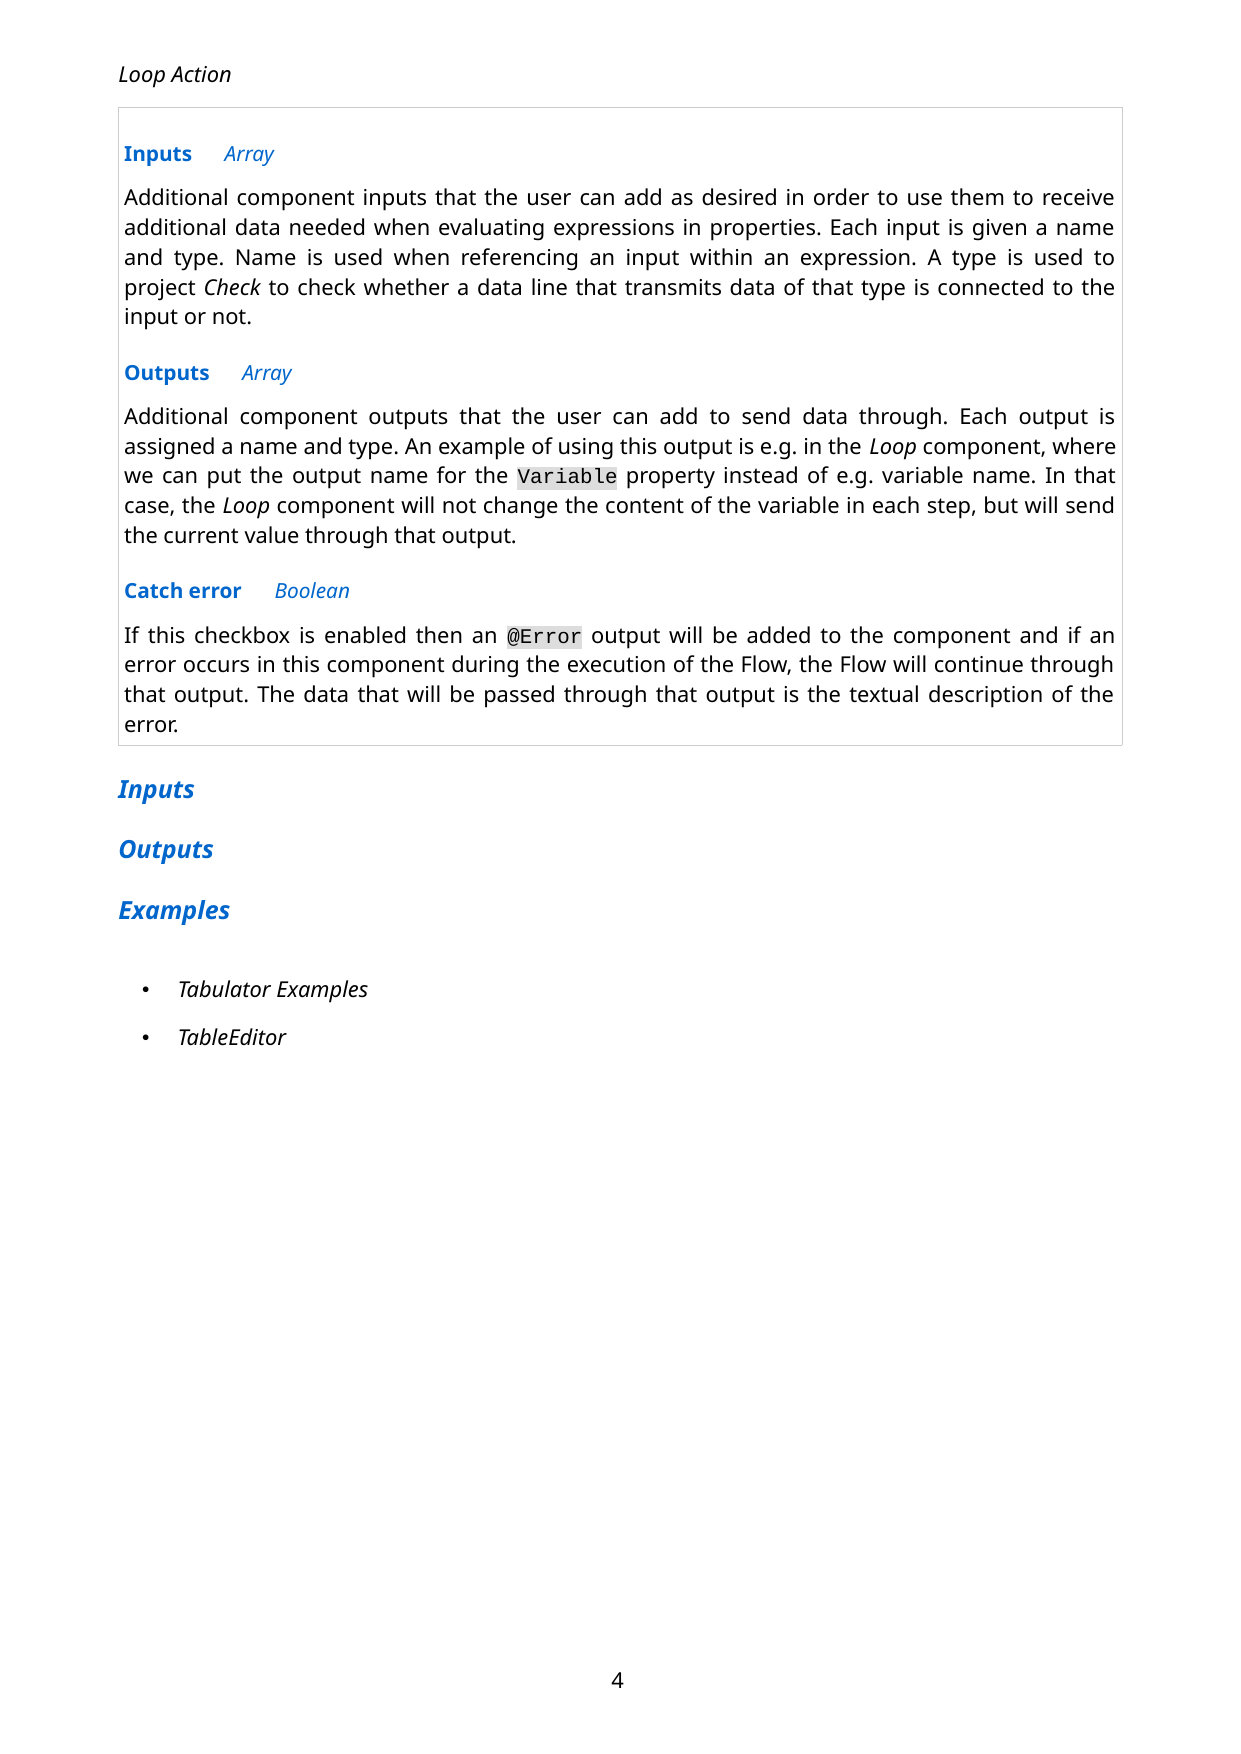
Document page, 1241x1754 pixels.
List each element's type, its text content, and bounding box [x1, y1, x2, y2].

subtitle Inputs [118, 771, 1122, 805]
subtitle Outputs [118, 832, 1122, 866]
subtitle Examples [118, 892, 1122, 927]
table_cell Inputs Array Additional component inputs that the user can add as desired in order to use them to receive additional data needed when evaluating expressions in properties. Each input is given a name and type. Name is used when referencing an input within an expression. A type is used to project Check to check whether a data line that transmits data of that type is connected to the input or not. Outputs Array Additional component outputs that the user can add to send data through. Each output is assigned a name and type. An example of using this output is e.g. in the Loop component, where we can put the output name for the Variable property instead of e.g. variable name. In that case, the Loop component will not change the content of the variable in each step, but will send the current value through that output. Catch error Boolean If this checkbox is enabled then an @Error output will be added to the component and if an error occurs in this component during the execution of the Flow, the Flow will continue through that output. The data that will be passed through that output is the textual description of the error. [119, 108, 1122, 744]
list TableEditor [142, 1022, 1110, 1051]
list Tabulator Examples [142, 974, 1110, 1004]
